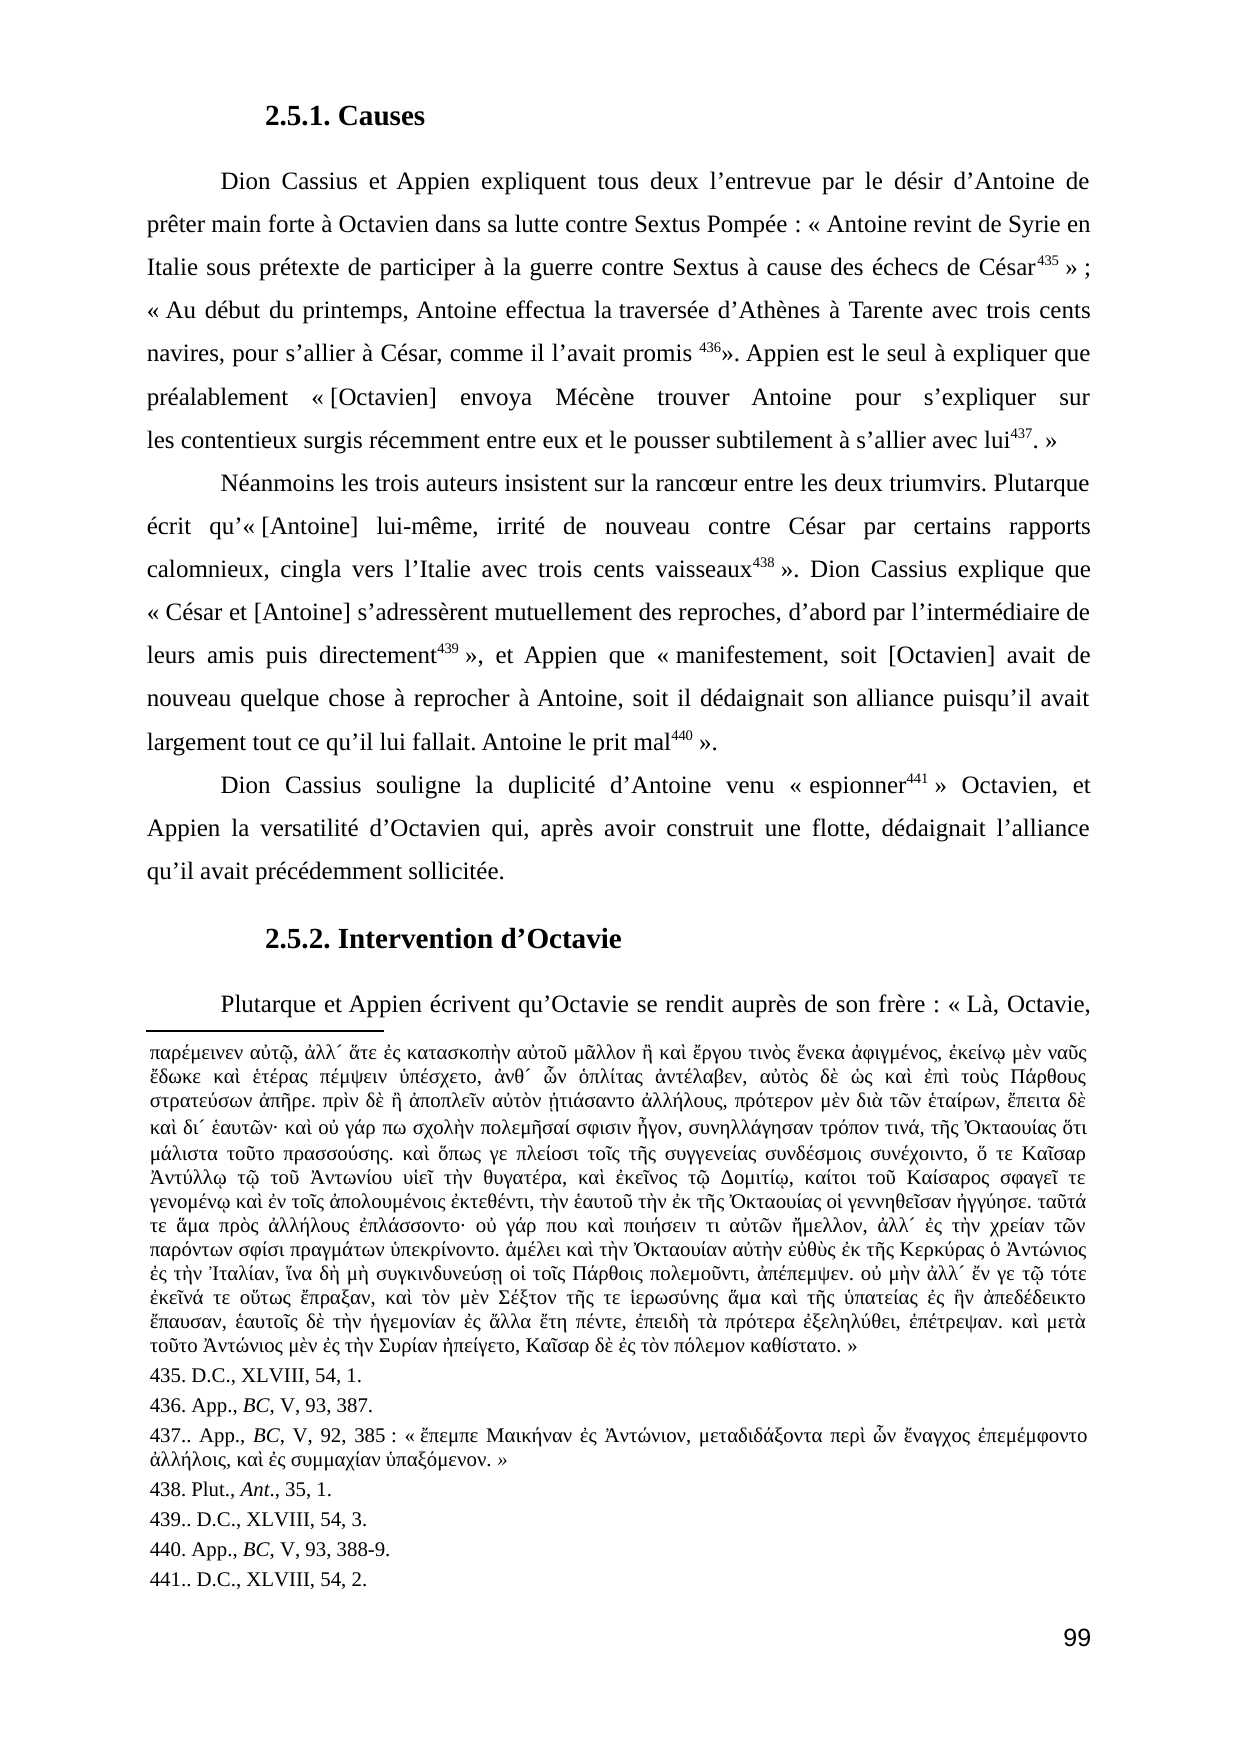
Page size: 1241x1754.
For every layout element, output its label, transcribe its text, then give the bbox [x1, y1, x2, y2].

text . Plut., Ant., 35, 1. [147, 1474, 1091, 1504]
text .. App., BC, V, 92, 385 : « ἔπεμπε Μαικήναν ἐς Ἀντώνιον, μεταδιδάξοντα περὶ ὧν ἔναγχος ἐπεμέμφοντο ἀλλήλοις, καὶ ἐς συμμαχίαν ὑπαξόμενον. » [147, 1420, 1091, 1474]
subtitle 2.5.1. Causes [265, 98, 1091, 132]
text .. D.C., XLVIII, 54, 2. [147, 1564, 1091, 1593]
subtitle 2.5.2. Intervention d’Octavie [265, 921, 1091, 954]
text Plutarque et Appien écrivent qu’Octavie se rendit auprès de son frère : « Là, Octavie, [147, 989, 1091, 1017]
text .. D.C., XLVIII, 54, 3. [147, 1504, 1091, 1534]
text . D.C., XLVIII, 54, 1. [147, 1360, 1091, 1390]
text . App., BC, V, 93, 388-9. [147, 1534, 1091, 1564]
text παρέμεινεν αὐτῷ, ἀλλ´ ἅτε ἐς κατασκοπὴν αὐτοῦ μᾶλλον ἢ καὶ ἔργου τινὸς ἕνεκα ἀφιγμένος, ἐκείνῳ μὲν ναῦς ἔδωκε καὶ ἑτέρας πέμψειν ὑπέσχετο, ἀνθ´ ὧν ὁπλίτας ἀντέλαβεν, αὐτὸς δὲ ὡς καὶ ἐπὶ τοὺς Πάρθους στρατεύσων ἀπῆρε. πρὶν δὲ ἢ ἀποπλεῖν αὐτὸν ᾐτιάσαντο ἀλλήλους, πρότερον μὲν διὰ τῶν ἑταίρων, ἔπειτα δὲ καὶ δι´ ἑαυτῶν· καὶ οὐ γάρ πω σχολὴν πολεμῆσαί σφισιν ἦγον, συνηλλάγησαν τρόπον τινά, τῆς Ὀκταουίας ὅτι μάλιστα τοῦτο πρασσούσης. καὶ ὅπως γε πλείοσι τοῖς τῆς συγγενείας συνδέσμοις συνέχοιντο, ὅ τε Καῖσαρ Ἀντύλλῳ τῷ τοῦ Ἀντωνίου υἱεῖ τὴν θυγατέρα, καὶ ἐκεῖνος τῷ Δομιτίῳ, καίτοι τοῦ Καίσαρος σφαγεῖ τε γενομένῳ καὶ ἐν τοῖς ἀπολουμένοις ἐκτεθέντι, τὴν ἑαυτοῦ τὴν ἐκ τῆς Ὀκταουίας οἱ γεννηθεῖσαν ἠγγύησε. ταῦτά τε ἅμα πρὸς ἀλλήλους ἐπλάσσοντο· οὐ γάρ που καὶ ποιήσειν τι αὐτῶν ἤμελλον, ἀλλ´ ἐς τὴν χρείαν τῶν παρόντων σφίσι πραγμάτων ὑπεκρίνοντο. ἀμέλει καὶ τὴν Ὀκταουίαν αὐτὴν εὐθὺς ἐκ τῆς Κερκύρας ὁ Ἀντώνιος ἐς τὴν Ἰταλίαν, ἵνα δὴ μὴ συγκινδυνεύσῃ οἱ τοῖς Πάρθοις πολεμοῦντι, ἀπέπεμψεν. οὐ μὴν ἀλλ´ ἔν γε τῷ τότε ἐκεῖνά τε οὕτως ἔπραξαν, καὶ τὸν μὲν Σέξτον τῆς τε ἱερωσύνης ἅμα καὶ τῆς ὑπατείας ἐς ἣν ἀπεδέδεικτο ἔπαυσαν, ἑαυτοῖς δὲ τὴν ἡγεμονίαν ἐς ἄλλα ἔτη πέντε, ἐπειδὴ τὰ πρότερα ἐξεληλύθει, ἐπέτρεψαν. καὶ μετὰ τοῦτο Ἀντώνιος μὲν ἐς τὴν Συρίαν ἠπείγετο, Καῖσαρ δὲ ἐς τὸν πόλεμον καθίστατο. » [147, 1037, 1091, 1360]
text Néanmoins les trois auteurs insistent sur la rancœur entre les deux triumvirs. Plutarque écrit qu’« [Antoine] lui-même, irrité de nouveau contre César par certains rapports calomnieux, cingla vers l’Italie avec trois cents vaisseaux ». Dion Cassius explique que « César et [Antoine] s’adressèrent mutuellement des reproches, d’abord par l’intermédiaire de leurs amis puis directement », et Appien que « manifestement, soit [Octavien] avait de nouveau quelque chose à reprocher à Antoine, soit il dédaignait son alliance puisqu’il avait largement tout ce qu’il lui fallait. Antoine le prit mal ». [147, 468, 1091, 755]
text Dion Cassius et Appien expliquent tous deux l’entrevue par le désir d’Antoine de prêter main forte à Octavien dans sa lutte contre Sextus Pompée : « Antoine revint de Syrie en Italie sous prétexte de participer à la guerre contre Sextus à cause des échecs de César » ; « Au début du printemps, Antoine effectua la traversée d’Athènes à Tarente avec trois cents navires, pour s’allier à César, comme il l’avait promis ». Appien est le seul à expliquer que préalablement « [Octavien] envoya Mécène trouver Antoine pour s’expliquer sur les contentieux surgis récemment entre eux et le pousser subtilement à s’allier avec lui. » [147, 166, 1091, 453]
text . App., BC, V, 93, 387. [147, 1390, 1091, 1420]
text Dion Cassius souligne la duplicité d’Antoine venu « espionner » Octavien, et Appien la versatilité d’Octavien qui, après avoir construit une flotte, dédaignait l’alliance qu’il avait précédemment sollicitée. [147, 770, 1091, 885]
